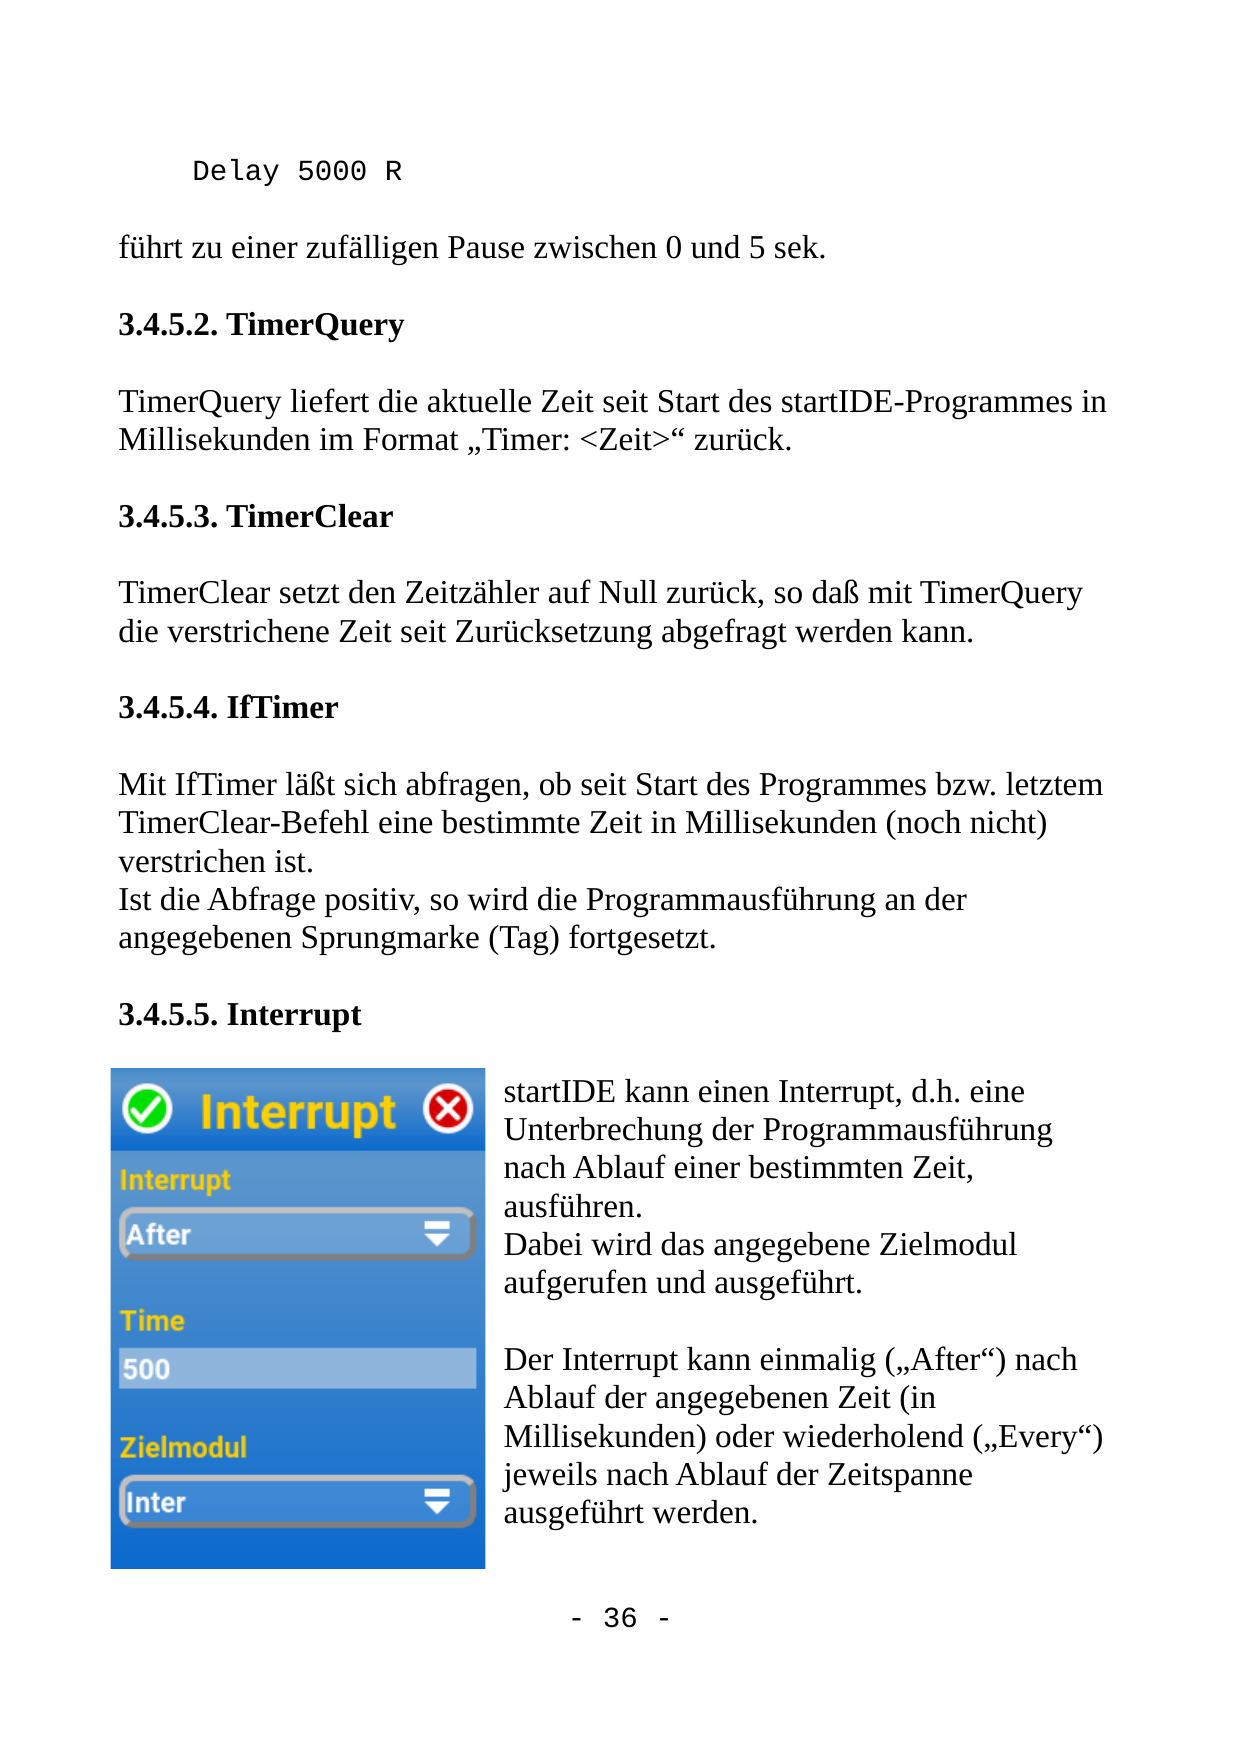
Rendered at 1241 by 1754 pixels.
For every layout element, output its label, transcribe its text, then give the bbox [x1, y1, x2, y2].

text führt zu einer zufälligen Pause zwischen 0 und 5 sek. [118, 228, 1122, 266]
text startIDE kann einen Interrupt, d.h. eine Unterbrechung der Programmausführung nach Ablauf einer bestimmten Zeit, ausführen. [486, 1071, 1122, 1224]
text Delay 5000 R [118, 156, 1122, 189]
text 3.4.5.4. IfTimer [118, 688, 1122, 726]
text Ist die Abfrage positiv, so wird die Programmausführung an der angegebenen Sprungmarke (Tag) fortgesetzt. [118, 879, 1122, 956]
text Mit IfTimer läßt sich abfragen, ob seit Start des Programmes bzw. letztem TimerClear-Befehl eine bestimmte Zeit in Millisekunden (noch nicht) verstrichen ist. [118, 764, 1122, 879]
text 3.4.5.3. TimerClear [118, 496, 1122, 534]
text Dabei wird das angegebene Zielmodul aufgerufen und ausgeführt. [486, 1224, 1122, 1301]
text 3.4.5.2. TimerQuery [118, 304, 1122, 343]
picture [110, 1068, 486, 1569]
text TimerQuery liefert die aktuelle Zeit seit Start des startIDE-Programmes in Millisekunden im Format „Timer: <Zeit>“ zurück. [118, 381, 1122, 458]
text 3.4.5.5. Interrupt [118, 994, 1122, 1033]
text Der Interrupt kann einmalig („After“) nach Ablauf der angegebenen Zeit (in Millisekunden) oder wiederholend („Every“) jeweils nach Ablauf der Zeitspanne ausgeführt werden. [486, 1339, 1122, 1531]
text TimerClear setzt den Zeitzähler auf Null zurück, so daß mit TimerQuery die verstrichene Zeit seit Zurücksetzung abgefragt werden kann. [118, 573, 1122, 649]
